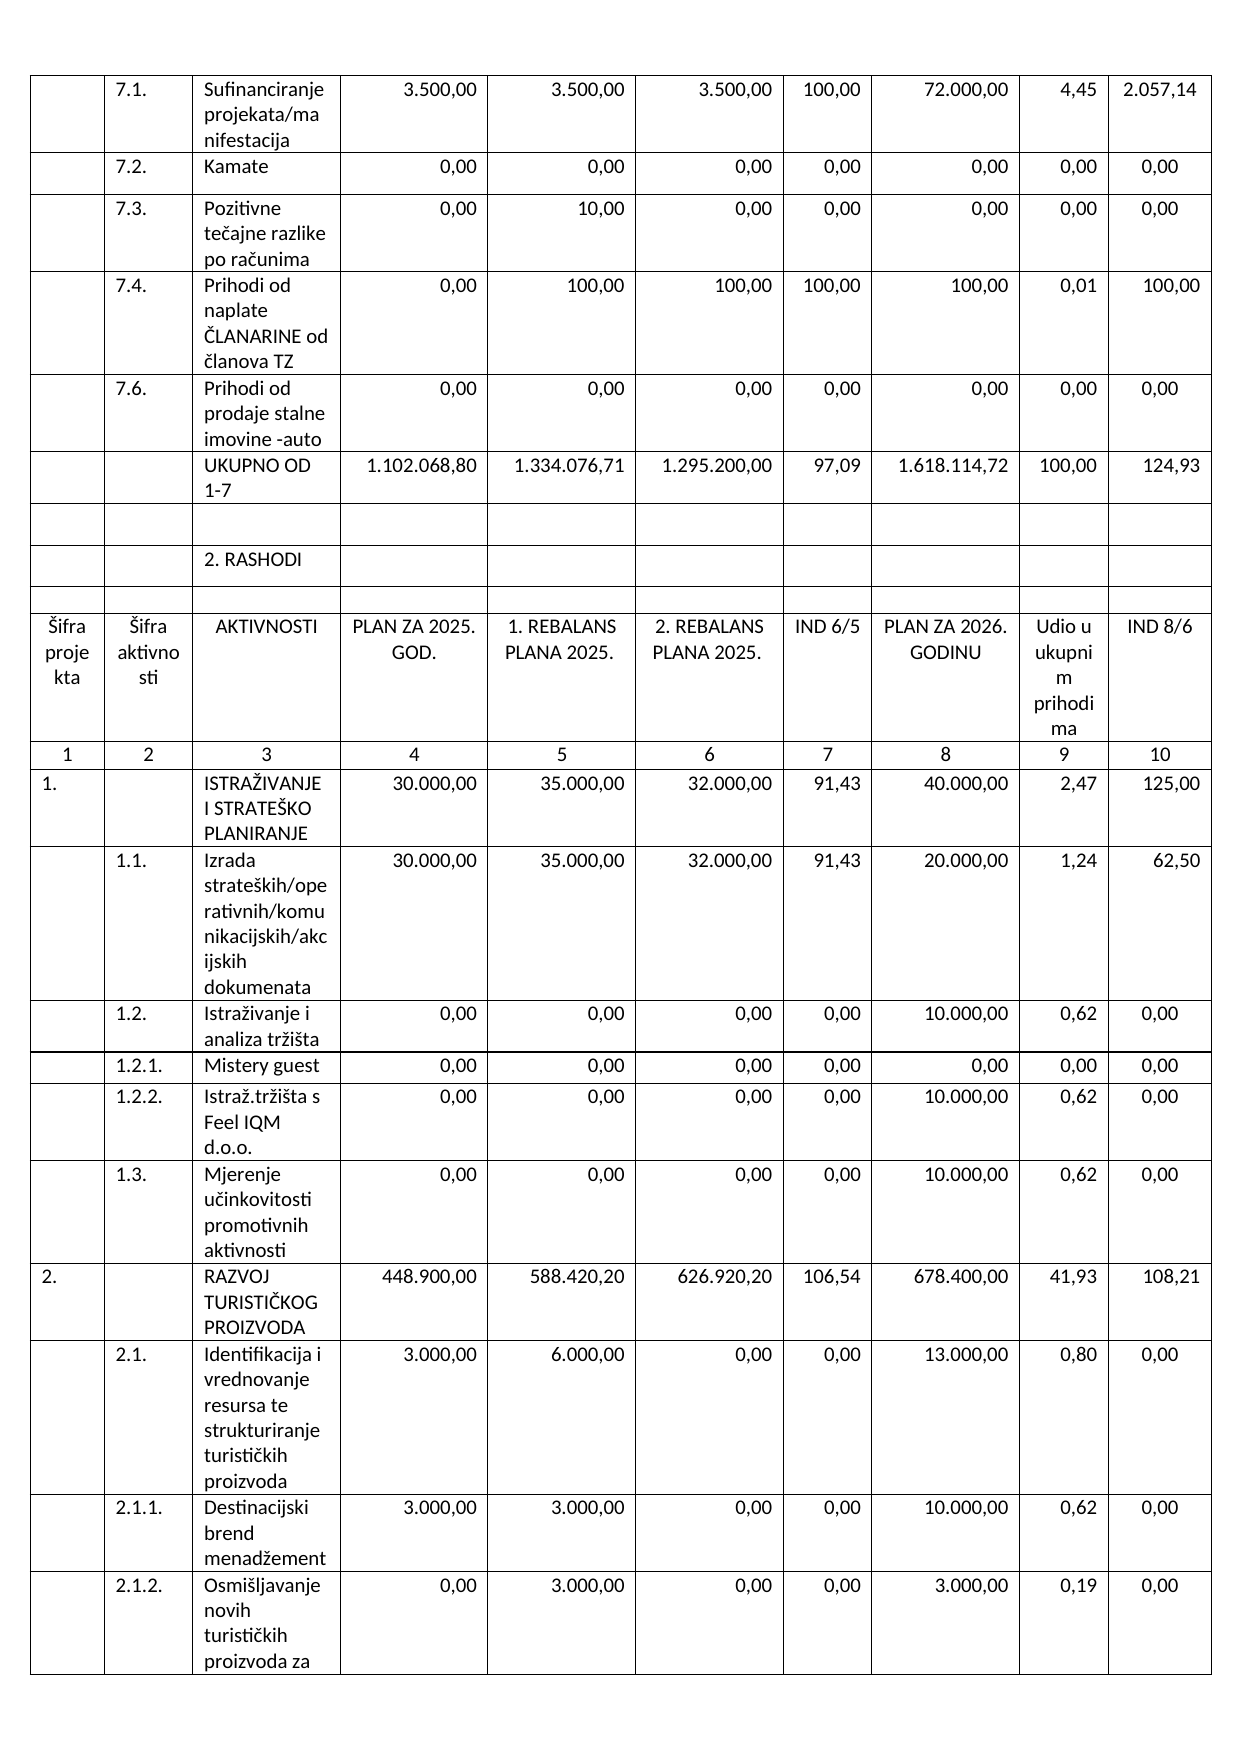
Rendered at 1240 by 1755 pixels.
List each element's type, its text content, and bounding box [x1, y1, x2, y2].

table_cell [636, 546, 783, 586]
table_cell Šifra projekta [31, 614, 104, 741]
table_cell 35.000,00 [488, 770, 635, 846]
table_cell 0,00 [784, 1572, 871, 1673]
table_cell [1020, 587, 1108, 612]
table_cell 1.3. [105, 1161, 192, 1263]
table_cell 0,00 [341, 195, 487, 271]
table_cell 40.000,00 [872, 770, 1019, 846]
table_cell 10 [1109, 742, 1211, 769]
table_cell 30.000,00 [341, 770, 487, 846]
table_cell 0,00 [1020, 1053, 1108, 1083]
table_cell 10.000,00 [872, 1161, 1019, 1263]
table_cell 1.618.114,72 [872, 452, 1019, 503]
table_cell [31, 1084, 104, 1160]
table_cell 7.3. [105, 195, 192, 271]
table_cell 0,00 [872, 375, 1019, 451]
table_cell 0,00 [488, 1053, 635, 1083]
table_cell 7.1. [105, 76, 192, 152]
table_cell [31, 546, 104, 586]
table_cell 0,00 [1109, 375, 1211, 451]
table_cell 108,21 [1109, 1264, 1211, 1340]
table_cell UKUPNO OD 1-7 [193, 452, 340, 503]
table_cell 0,00 [341, 375, 487, 451]
table_cell 100,00 [784, 272, 871, 374]
table_cell Prihodi od prodaje stalne imovine -auto [193, 375, 340, 451]
table_cell 0,00 [784, 195, 871, 271]
table_cell [31, 1495, 104, 1571]
table_cell 0,00 [784, 1053, 871, 1083]
table_cell 588.420,20 [488, 1264, 635, 1340]
table_cell 100,00 [1109, 272, 1211, 374]
table_cell [193, 587, 340, 612]
table_cell 0,00 [1109, 1572, 1211, 1673]
table_cell [488, 546, 635, 586]
table_cell [105, 1264, 192, 1340]
table_cell 0,00 [1109, 1495, 1211, 1571]
table_cell 124,93 [1109, 452, 1211, 503]
table_cell 2,47 [1020, 770, 1108, 846]
table_cell 7.4. [105, 272, 192, 374]
table_cell 72.000,00 [872, 76, 1019, 152]
table_cell [1109, 546, 1211, 586]
table_cell 0,00 [341, 1161, 487, 1263]
table_cell 2 [105, 742, 192, 769]
table_cell [1109, 504, 1211, 545]
table_cell 20.000,00 [872, 847, 1019, 999]
table_cell [105, 770, 192, 846]
table_cell 6 [636, 742, 783, 769]
table_cell 41,93 [1020, 1264, 1108, 1340]
table_cell 0,00 [784, 1341, 871, 1493]
table_cell 1.295.200,00 [636, 452, 783, 503]
table_cell 0,00 [1020, 375, 1108, 451]
table_cell [341, 504, 487, 545]
table_cell 0,01 [1020, 272, 1108, 374]
table_cell 0,00 [784, 1084, 871, 1160]
table_cell 0,00 [488, 1001, 635, 1051]
table_cell 0,00 [1109, 1001, 1211, 1051]
table_cell 2. [31, 1264, 104, 1340]
table_cell IND 6/5 [784, 614, 871, 741]
table_cell 13.000,00 [872, 1341, 1019, 1493]
table_cell 0,62 [1020, 1001, 1108, 1051]
table_cell [1109, 587, 1211, 612]
table_cell [31, 1001, 104, 1051]
table_cell 62,50 [1109, 847, 1211, 999]
table_cell Osmišljavanje novih turističkih proizvoda za [193, 1572, 340, 1673]
table_cell 91,43 [784, 847, 871, 999]
table_cell 0,00 [488, 1084, 635, 1160]
table_cell 0,00 [341, 1053, 487, 1083]
table_cell 2.057,14 [1109, 76, 1211, 152]
table_cell 1.2.2. [105, 1084, 192, 1160]
table_cell [341, 546, 487, 586]
table_cell [31, 272, 104, 374]
table_cell 0,00 [1020, 195, 1108, 271]
table_cell [636, 587, 783, 612]
table_cell 100,00 [1020, 452, 1108, 503]
table_cell 9 [1020, 742, 1108, 769]
table_cell Udio u ukupnim prihodima [1020, 614, 1108, 741]
table_cell 0,00 [488, 153, 635, 194]
table_cell [872, 546, 1019, 586]
table_cell 0,00 [784, 153, 871, 194]
table_cell [31, 375, 104, 451]
table_cell 3 [193, 742, 340, 769]
table_cell 3.000,00 [488, 1495, 635, 1571]
table_cell 1. [31, 770, 104, 846]
table_cell 626.920,20 [636, 1264, 783, 1340]
table_cell 4,45 [1020, 76, 1108, 152]
table_cell 0,62 [1020, 1161, 1108, 1263]
table_cell 100,00 [872, 272, 1019, 374]
table_cell 0,00 [636, 1053, 783, 1083]
table_cell 6.000,00 [488, 1341, 635, 1493]
table_cell [31, 1053, 104, 1083]
table_cell 125,00 [1109, 770, 1211, 846]
table_cell [105, 587, 192, 612]
table_cell [31, 153, 104, 194]
table_cell 0,00 [636, 1084, 783, 1160]
table_cell 1.1. [105, 847, 192, 999]
table_cell 1.334.076,71 [488, 452, 635, 503]
table_cell 0,00 [1109, 1084, 1211, 1160]
table_cell 30.000,00 [341, 847, 487, 999]
table_cell 10.000,00 [872, 1084, 1019, 1160]
table_cell 0,00 [1109, 1161, 1211, 1263]
table_cell [31, 847, 104, 999]
table_cell Mjerenje učinkovitosti promotivnih aktivnosti [193, 1161, 340, 1263]
table_cell Izrada strateških/operativnih/komunikacijskih/akcijskih dokumenata [193, 847, 340, 999]
table_cell 0,00 [1109, 153, 1211, 194]
table_cell [31, 452, 104, 503]
table_cell [1020, 504, 1108, 545]
table_cell Destinacijski brend menadžement [193, 1495, 340, 1571]
table_cell 35.000,00 [488, 847, 635, 999]
table_cell 0,00 [636, 1341, 783, 1493]
table_cell 3.500,00 [341, 76, 487, 152]
table_cell 1.2. [105, 1001, 192, 1051]
table_cell PLAN ZA 2025. GOD. [341, 614, 487, 741]
table_cell 0,00 [636, 153, 783, 194]
table_cell Istraž.tržišta s Feel IQM d.o.o. [193, 1084, 340, 1160]
table_cell 100,00 [488, 272, 635, 374]
table_cell [31, 76, 104, 152]
table_cell Identifikacija i vrednovanje resursa te strukturiranje turističkih proizvoda [193, 1341, 340, 1493]
table_cell 0,00 [784, 1495, 871, 1571]
table_cell [341, 587, 487, 612]
table_cell Prihodi od naplate ČLANARINE od članova TZ [193, 272, 340, 374]
table_cell [488, 504, 635, 545]
table_cell 10,00 [488, 195, 635, 271]
table_cell 2.1. [105, 1341, 192, 1493]
table_cell 3.000,00 [341, 1495, 487, 1571]
table_cell ISTRAŽIVANJE I STRATEŠKO PLANIRANJE [193, 770, 340, 846]
table_cell [872, 504, 1019, 545]
table_cell 0,00 [636, 375, 783, 451]
table_cell 0,00 [1109, 195, 1211, 271]
table_cell 0,00 [636, 1572, 783, 1673]
table_cell [488, 587, 635, 612]
table_cell 100,00 [784, 76, 871, 152]
table_cell [872, 587, 1019, 612]
table_cell 3.500,00 [636, 76, 783, 152]
table_cell 0,00 [872, 195, 1019, 271]
table_cell 3.000,00 [488, 1572, 635, 1673]
table_cell 5 [488, 742, 635, 769]
table_cell 0,80 [1020, 1341, 1108, 1493]
table_cell [784, 587, 871, 612]
table_cell [105, 546, 192, 586]
table_cell 1. REBALANS PLANA 2025. [488, 614, 635, 741]
table_cell [193, 504, 340, 545]
table_cell [31, 1572, 104, 1673]
table_cell 2.1.1. [105, 1495, 192, 1571]
table_cell 0,00 [784, 375, 871, 451]
table_cell 0,00 [341, 1001, 487, 1051]
table_cell AKTIVNOSTI [193, 614, 340, 741]
table_cell 0,00 [872, 1053, 1019, 1083]
table_cell PLAN ZA 2026. GODINU [872, 614, 1019, 741]
table_cell 0,00 [636, 195, 783, 271]
table_cell [31, 1161, 104, 1263]
table_cell Kamate [193, 153, 340, 194]
table_cell 32.000,00 [636, 847, 783, 999]
table_cell 91,43 [784, 770, 871, 846]
table_cell 3.000,00 [341, 1341, 487, 1493]
table_cell 2. RASHODI [193, 546, 340, 586]
table_cell 0,00 [1020, 153, 1108, 194]
table_cell [31, 587, 104, 612]
table_cell 106,54 [784, 1264, 871, 1340]
table_cell 2. REBALANS PLANA 2025. [636, 614, 783, 741]
table_cell 0,00 [341, 153, 487, 194]
table_cell 2.1.2. [105, 1572, 192, 1673]
table_cell 0,00 [1109, 1341, 1211, 1493]
table_cell Sufinanciranje projekata/manifestacija [193, 76, 340, 152]
table_cell 7.2. [105, 153, 192, 194]
table_cell 0,00 [341, 272, 487, 374]
table_cell 448.900,00 [341, 1264, 487, 1340]
table_cell [105, 504, 192, 545]
table_cell 3.000,00 [872, 1572, 1019, 1673]
table_cell 0,00 [636, 1495, 783, 1571]
table_cell [784, 504, 871, 545]
table_cell 0,62 [1020, 1084, 1108, 1160]
table_cell 678.400,00 [872, 1264, 1019, 1340]
table_cell 0,00 [784, 1161, 871, 1263]
table_cell 0,00 [784, 1001, 871, 1051]
table_cell RAZVOJ TURISTIČKOG PROIZVODA [193, 1264, 340, 1340]
table_cell 0,00 [636, 1161, 783, 1263]
table_cell IND 8/6 [1109, 614, 1211, 741]
table_cell 32.000,00 [636, 770, 783, 846]
table_cell 0,62 [1020, 1495, 1108, 1571]
table_cell 10.000,00 [872, 1001, 1019, 1051]
table_cell [31, 1341, 104, 1493]
table_cell 0,00 [341, 1572, 487, 1673]
table_cell Istraživanje i analiza tržišta [193, 1001, 340, 1051]
table_cell 4 [341, 742, 487, 769]
table_cell [105, 452, 192, 503]
table_cell 0,00 [1109, 1053, 1211, 1083]
table_cell Pozitivne tečajne razlike po računima [193, 195, 340, 271]
table_cell [1020, 546, 1108, 586]
table_cell 1.102.068,80 [341, 452, 487, 503]
table_cell 0,00 [488, 1161, 635, 1263]
table_cell 3.500,00 [488, 76, 635, 152]
table_cell 0,00 [488, 375, 635, 451]
table_cell 1 [31, 742, 104, 769]
table_cell 8 [872, 742, 1019, 769]
table_cell [636, 504, 783, 545]
table_cell 0,19 [1020, 1572, 1108, 1673]
table_cell 7 [784, 742, 871, 769]
table_cell 0,00 [636, 1001, 783, 1051]
table_cell 1.2.1. [105, 1053, 192, 1083]
table_cell 0,00 [341, 1084, 487, 1160]
table_cell Mistery guest [193, 1053, 340, 1083]
table_cell 1,24 [1020, 847, 1108, 999]
table_cell [31, 504, 104, 545]
table_cell 7.6. [105, 375, 192, 451]
table_cell Šifra aktivnosti [105, 614, 192, 741]
table_cell 0,00 [872, 153, 1019, 194]
table_cell 97,09 [784, 452, 871, 503]
table_cell 100,00 [636, 272, 783, 374]
table_cell [31, 195, 104, 271]
table_cell 10.000,00 [872, 1495, 1019, 1571]
table_cell [784, 546, 871, 586]
